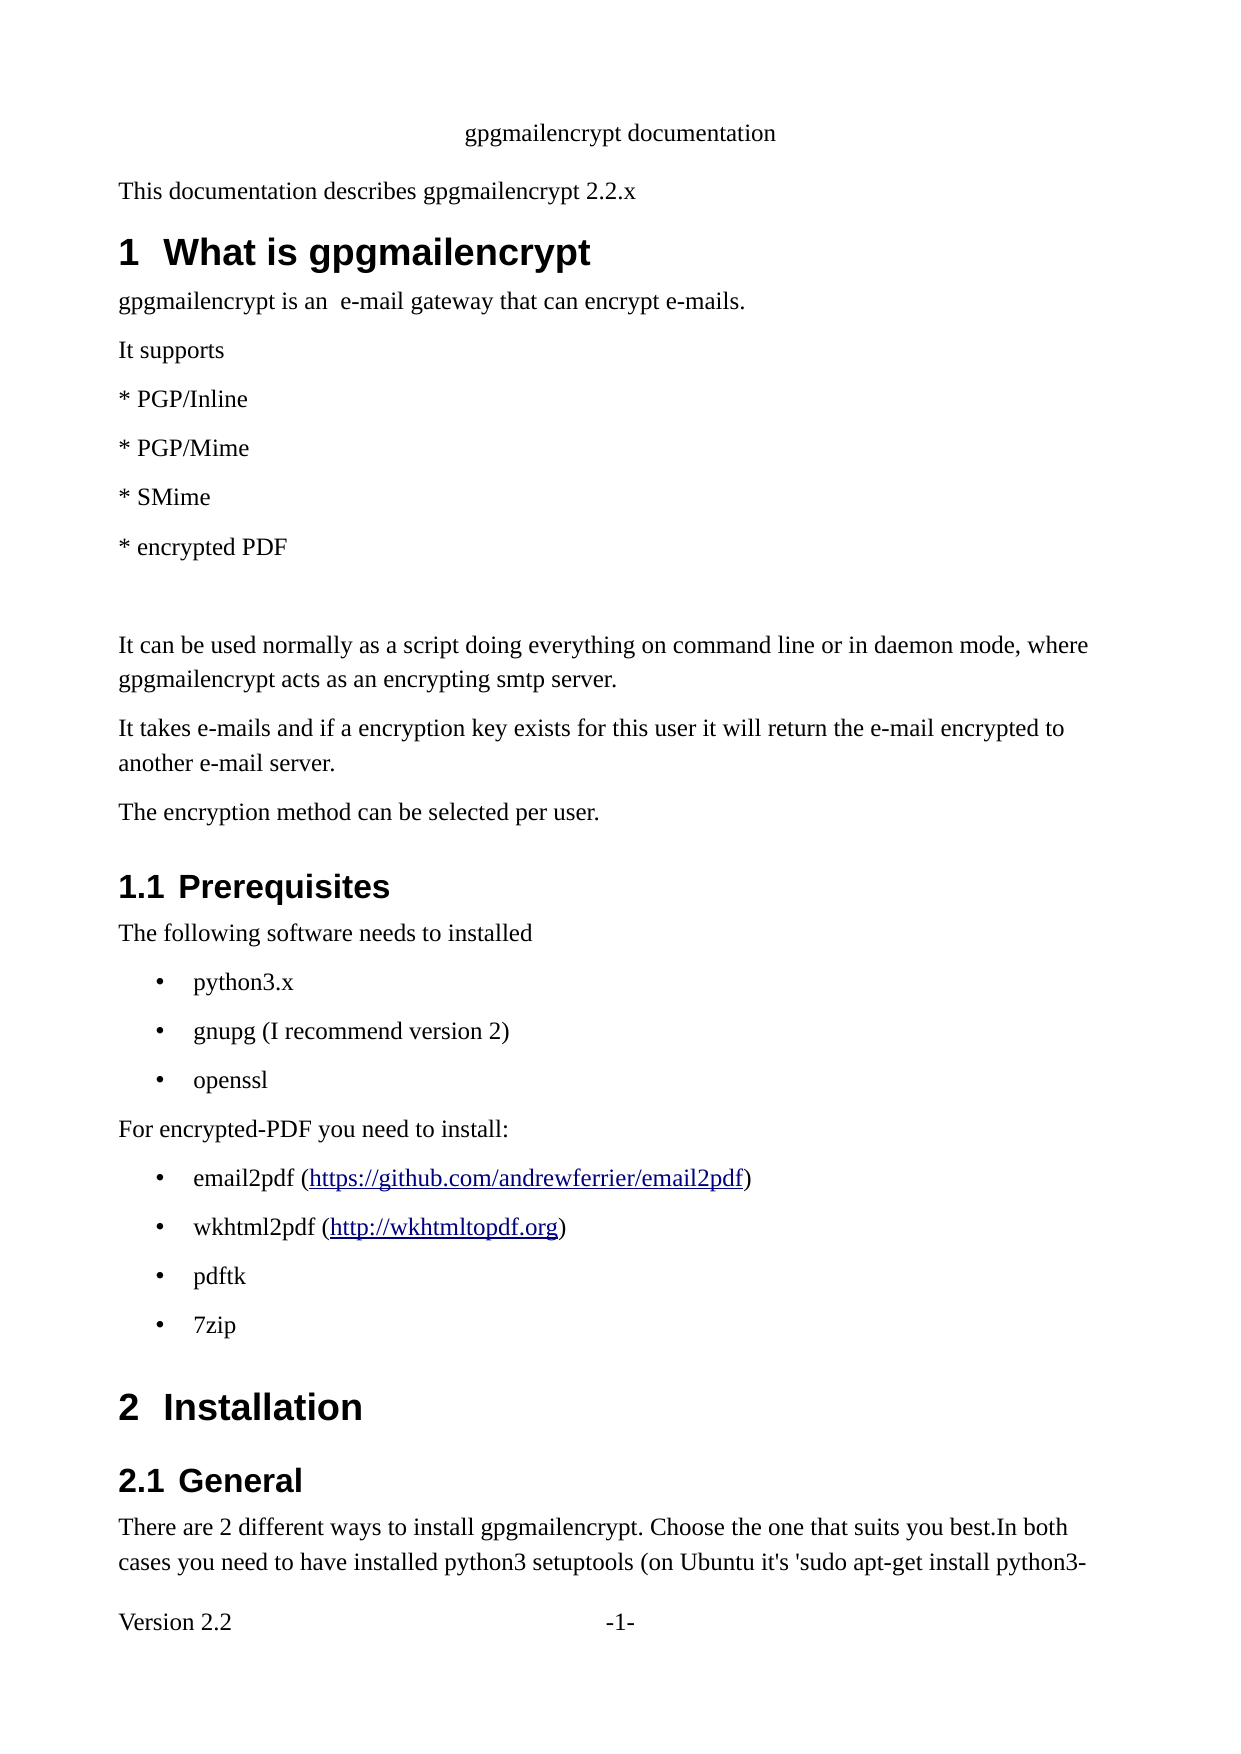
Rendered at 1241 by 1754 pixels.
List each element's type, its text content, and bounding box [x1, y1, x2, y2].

list email2pdf (https://github.com/andrewferrier/email2pdf) [156, 1163, 1122, 1192]
list openssl [156, 1065, 1122, 1094]
list 7zip [156, 1310, 1122, 1339]
text * encrypted PDF [118, 532, 1122, 560]
text * PGP/Mime [118, 433, 1122, 462]
list gnupg (I recommend version 2) [156, 1016, 1122, 1045]
subtitle General [118, 1461, 1122, 1500]
subtitle Installation [118, 1384, 1122, 1428]
text The following software needs to installed [118, 918, 1122, 947]
text It supports [118, 335, 1122, 364]
text There are 2 different ways to install gpgmailencrypt. Choose the one that suits you best.In both cases you need to have installed python3 setuptools (on Ubuntu it's 'sudo apt-get install python3- [118, 1512, 1122, 1576]
text gpgmailencrypt is an e-mail gateway that can encrypt e-mails. [118, 286, 1122, 315]
list wkhtml2pdf (http://wkhtmltopdf.org) [156, 1212, 1122, 1241]
text It can be used normally as a script doing everything on command line or in daemon mode, where gpgmailencrypt acts as an encrypting smtp server. [118, 630, 1122, 693]
text * PGP/Inline [118, 384, 1122, 413]
subtitle What is gpgmailencrypt [118, 230, 1122, 274]
text The encryption method can be selected per user. [118, 797, 1122, 826]
text * SMime [118, 482, 1122, 511]
list pdftk [156, 1261, 1122, 1290]
text For encrypted-PDF you need to install: [118, 1114, 1122, 1143]
text It takes e-mails and if a encryption key exists for this user it will return the e-mail encrypted to another e-mail server. [118, 713, 1122, 776]
list python3.x [156, 967, 1122, 996]
text This documentation describes gpgmailencrypt 2.2.x [118, 176, 1122, 205]
subtitle Prerequisites [118, 867, 1122, 905]
